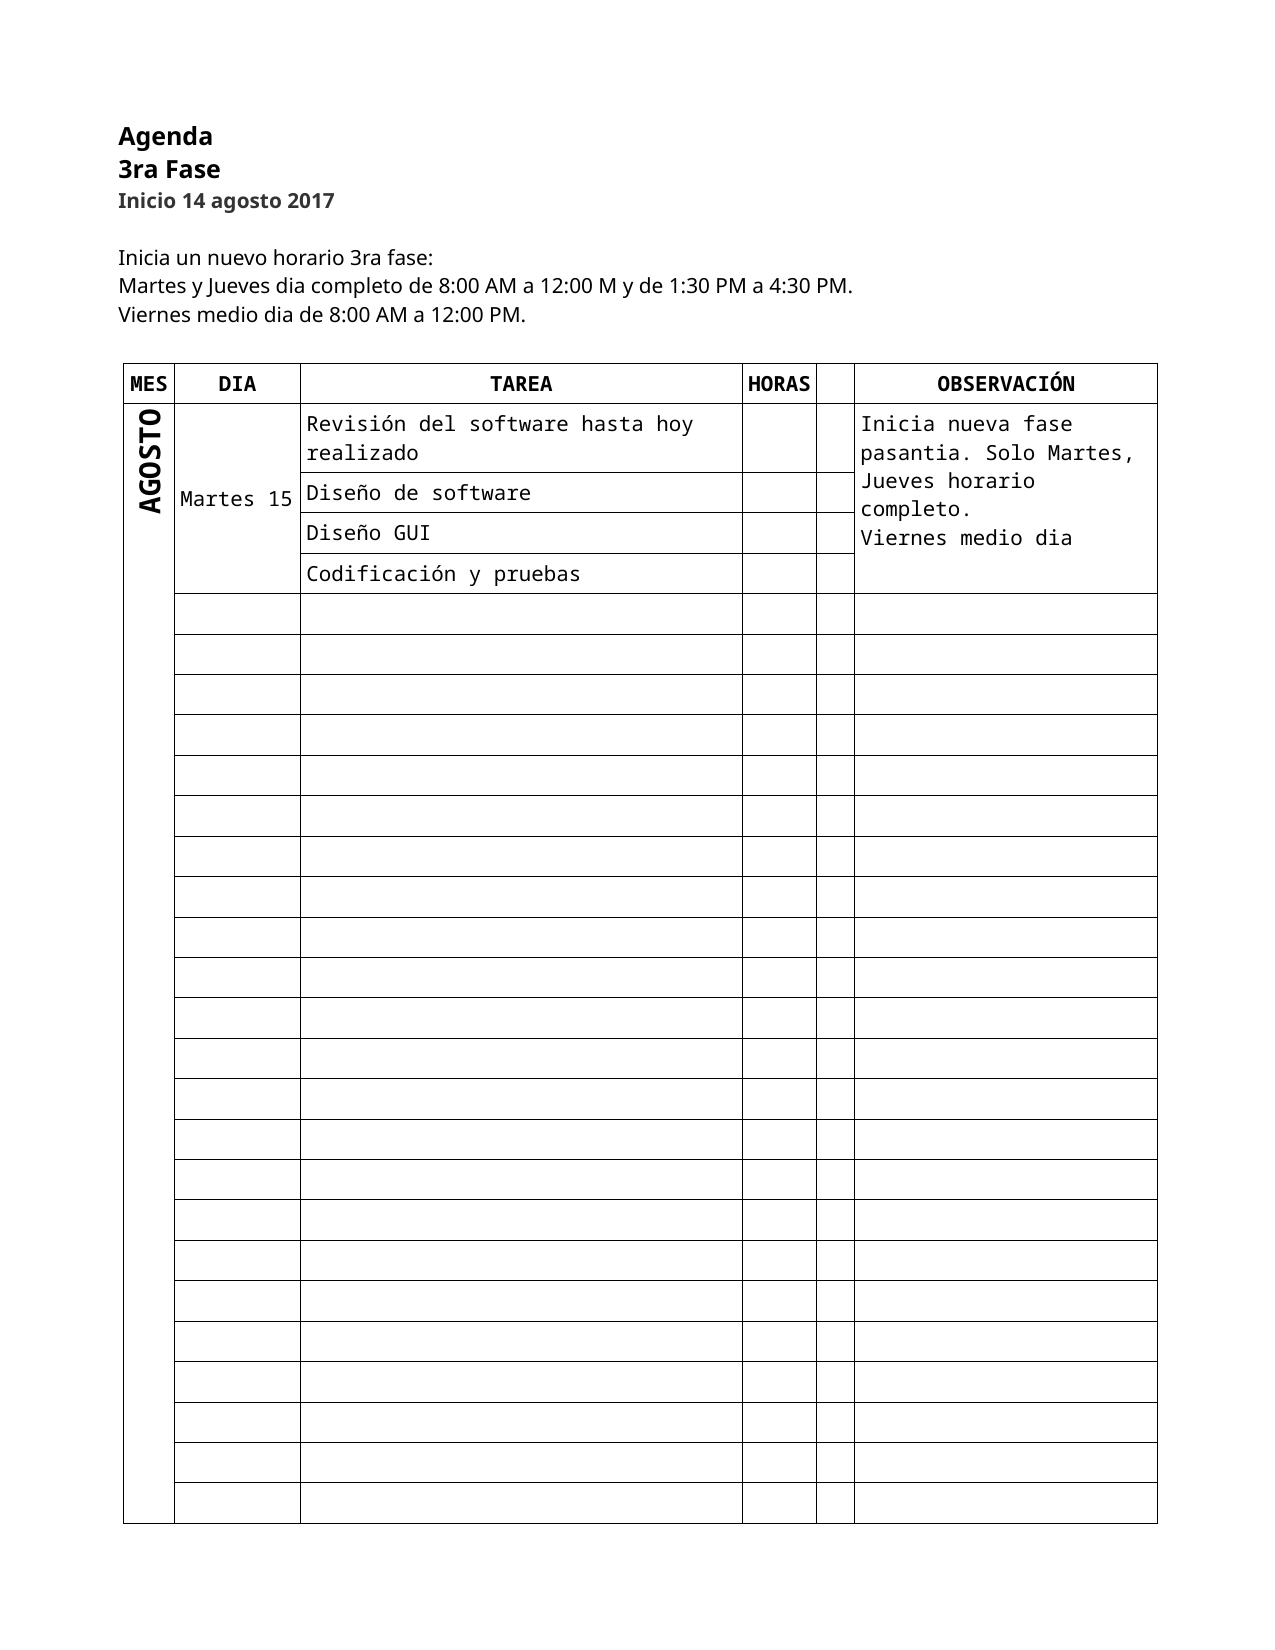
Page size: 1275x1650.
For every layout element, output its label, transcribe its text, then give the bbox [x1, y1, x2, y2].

table_cell [743, 1120, 816, 1159]
table_cell [301, 1039, 742, 1078]
table_cell [743, 998, 816, 1038]
table_cell [175, 594, 300, 633]
table_cell [743, 1483, 816, 1523]
table_cell [743, 594, 816, 633]
table_cell [855, 756, 1157, 795]
table_cell [817, 1079, 854, 1118]
table_cell [175, 1200, 300, 1240]
table_cell [175, 715, 300, 755]
table_header HORAS [743, 364, 816, 403]
table_cell [301, 1483, 742, 1523]
table_cell [175, 877, 300, 916]
table_cell [855, 1200, 1157, 1240]
table_cell [855, 715, 1157, 755]
table_cell [301, 1322, 742, 1361]
table_cell [817, 1322, 854, 1361]
table_cell [855, 877, 1157, 916]
text 3ra Fase [118, 152, 1157, 186]
table_cell [301, 958, 742, 997]
table_cell [743, 404, 816, 472]
table_cell [175, 1483, 300, 1523]
table_cell [855, 1241, 1157, 1280]
table_cell [855, 958, 1157, 997]
table_cell [743, 877, 816, 916]
table_cell Revisión del software hasta hoy realizado [301, 404, 742, 472]
table_cell [175, 1403, 300, 1442]
table_cell [817, 1443, 854, 1482]
table_cell [855, 594, 1157, 633]
table_cell [301, 837, 742, 876]
table_header DIA [175, 364, 300, 403]
table_cell [855, 1483, 1157, 1523]
table_cell [175, 756, 300, 795]
table_cell [743, 1160, 816, 1199]
table_cell [855, 675, 1157, 714]
table_cell [175, 796, 300, 836]
table_cell [743, 473, 816, 512]
text Agenda [118, 118, 1157, 152]
table_cell [855, 1443, 1157, 1482]
table_cell [817, 635, 854, 674]
table_cell [175, 1241, 300, 1280]
table_cell [175, 958, 300, 997]
table_cell [301, 675, 742, 714]
table_cell [301, 594, 742, 633]
table_cell [855, 1079, 1157, 1118]
table_cell [817, 837, 854, 876]
table_cell [175, 837, 300, 876]
table_cell [743, 1281, 816, 1321]
table_cell [175, 918, 300, 957]
table_cell [855, 1160, 1157, 1199]
table_cell [175, 1322, 300, 1361]
table_cell [743, 1079, 816, 1118]
table_cell [817, 675, 854, 714]
table_cell [301, 635, 742, 674]
table_cell [175, 1281, 300, 1321]
table_cell [743, 1200, 816, 1240]
table_cell [301, 1120, 742, 1159]
table_cell [175, 998, 300, 1038]
table_cell [743, 513, 816, 553]
table_cell [743, 675, 816, 714]
table_cell [175, 1362, 300, 1401]
table_cell [743, 1039, 816, 1078]
table_cell [743, 796, 816, 836]
table_cell [301, 918, 742, 957]
table_cell [301, 1200, 742, 1240]
table_cell [817, 958, 854, 997]
table_cell [175, 1160, 300, 1199]
table_cell [855, 998, 1157, 1038]
table_cell [743, 1403, 816, 1442]
table_cell [743, 918, 816, 957]
text Inicia un nuevo horario 3ra fase: [118, 243, 1157, 272]
table_cell [743, 837, 816, 876]
table_cell [175, 1443, 300, 1482]
table_cell [743, 715, 816, 755]
table_cell [743, 554, 816, 593]
table_cell [817, 877, 854, 916]
table_cell Inicia nueva fase pasantia. Solo Martes, Jueves horario completo. Viernes medio dia [855, 404, 1157, 593]
table_cell [743, 635, 816, 674]
table_cell [175, 675, 300, 714]
table_cell [175, 1120, 300, 1159]
table_cell [301, 1443, 742, 1482]
table_cell [743, 1322, 816, 1361]
table_cell [855, 1403, 1157, 1442]
table_cell [817, 1039, 854, 1078]
table_cell [817, 1362, 854, 1401]
table_cell [855, 796, 1157, 836]
table_header OBSERVACIÓN [855, 364, 1157, 403]
table_cell [301, 998, 742, 1038]
table_cell [301, 756, 742, 795]
table_cell [817, 554, 854, 593]
table_cell [743, 1241, 816, 1280]
table_cell [817, 1160, 854, 1199]
table_cell [743, 1362, 816, 1401]
table_cell [175, 635, 300, 674]
table_cell [817, 594, 854, 633]
table_cell [855, 1281, 1157, 1321]
table_cell Diseño GUI [301, 513, 742, 553]
text Inicio 14 agosto 2017 [118, 186, 1157, 215]
table_cell [301, 1362, 742, 1401]
table_cell [175, 1079, 300, 1118]
table_cell [301, 1403, 742, 1442]
table_cell [817, 404, 854, 472]
table_cell [817, 1403, 854, 1442]
table_header [817, 364, 854, 403]
table_cell [301, 715, 742, 755]
table_cell Codificación y pruebas [301, 554, 742, 593]
table_cell [301, 1241, 742, 1280]
table_cell [301, 1160, 742, 1199]
table_cell [817, 1200, 854, 1240]
table_cell [855, 1362, 1157, 1401]
table_cell [817, 715, 854, 755]
table_cell [855, 918, 1157, 957]
table_cell [743, 756, 816, 795]
table_cell [301, 796, 742, 836]
table_cell AGOSTO [124, 404, 174, 1523]
table_cell [855, 1039, 1157, 1078]
table_cell [743, 1443, 816, 1482]
table_cell [817, 1241, 854, 1280]
table_cell [817, 796, 854, 836]
table_cell [855, 1322, 1157, 1361]
table_cell [817, 473, 854, 512]
table_cell [301, 1079, 742, 1118]
table_cell [301, 877, 742, 916]
table_cell [817, 513, 854, 553]
table_cell [855, 635, 1157, 674]
table_cell Diseño de software [301, 473, 742, 512]
table_cell [175, 1039, 300, 1078]
table_cell [855, 1120, 1157, 1159]
table_cell [817, 756, 854, 795]
table_cell [817, 998, 854, 1038]
table_cell [855, 837, 1157, 876]
table_cell [817, 1120, 854, 1159]
table_cell [817, 1281, 854, 1321]
table_cell Martes 15 [175, 404, 300, 593]
table_cell [817, 918, 854, 957]
table_cell [817, 1483, 854, 1523]
table_header MES [124, 364, 174, 403]
text Viernes medio dia de 8:00 AM a 12:00 PM. [118, 300, 1157, 328]
text Martes y Jueves dia completo de 8:00 AM a 12:00 M y de 1:30 PM a 4:30 PM. [118, 272, 1157, 300]
table_cell [301, 1281, 742, 1321]
table_cell [743, 958, 816, 997]
table_header TAREA [301, 364, 742, 403]
